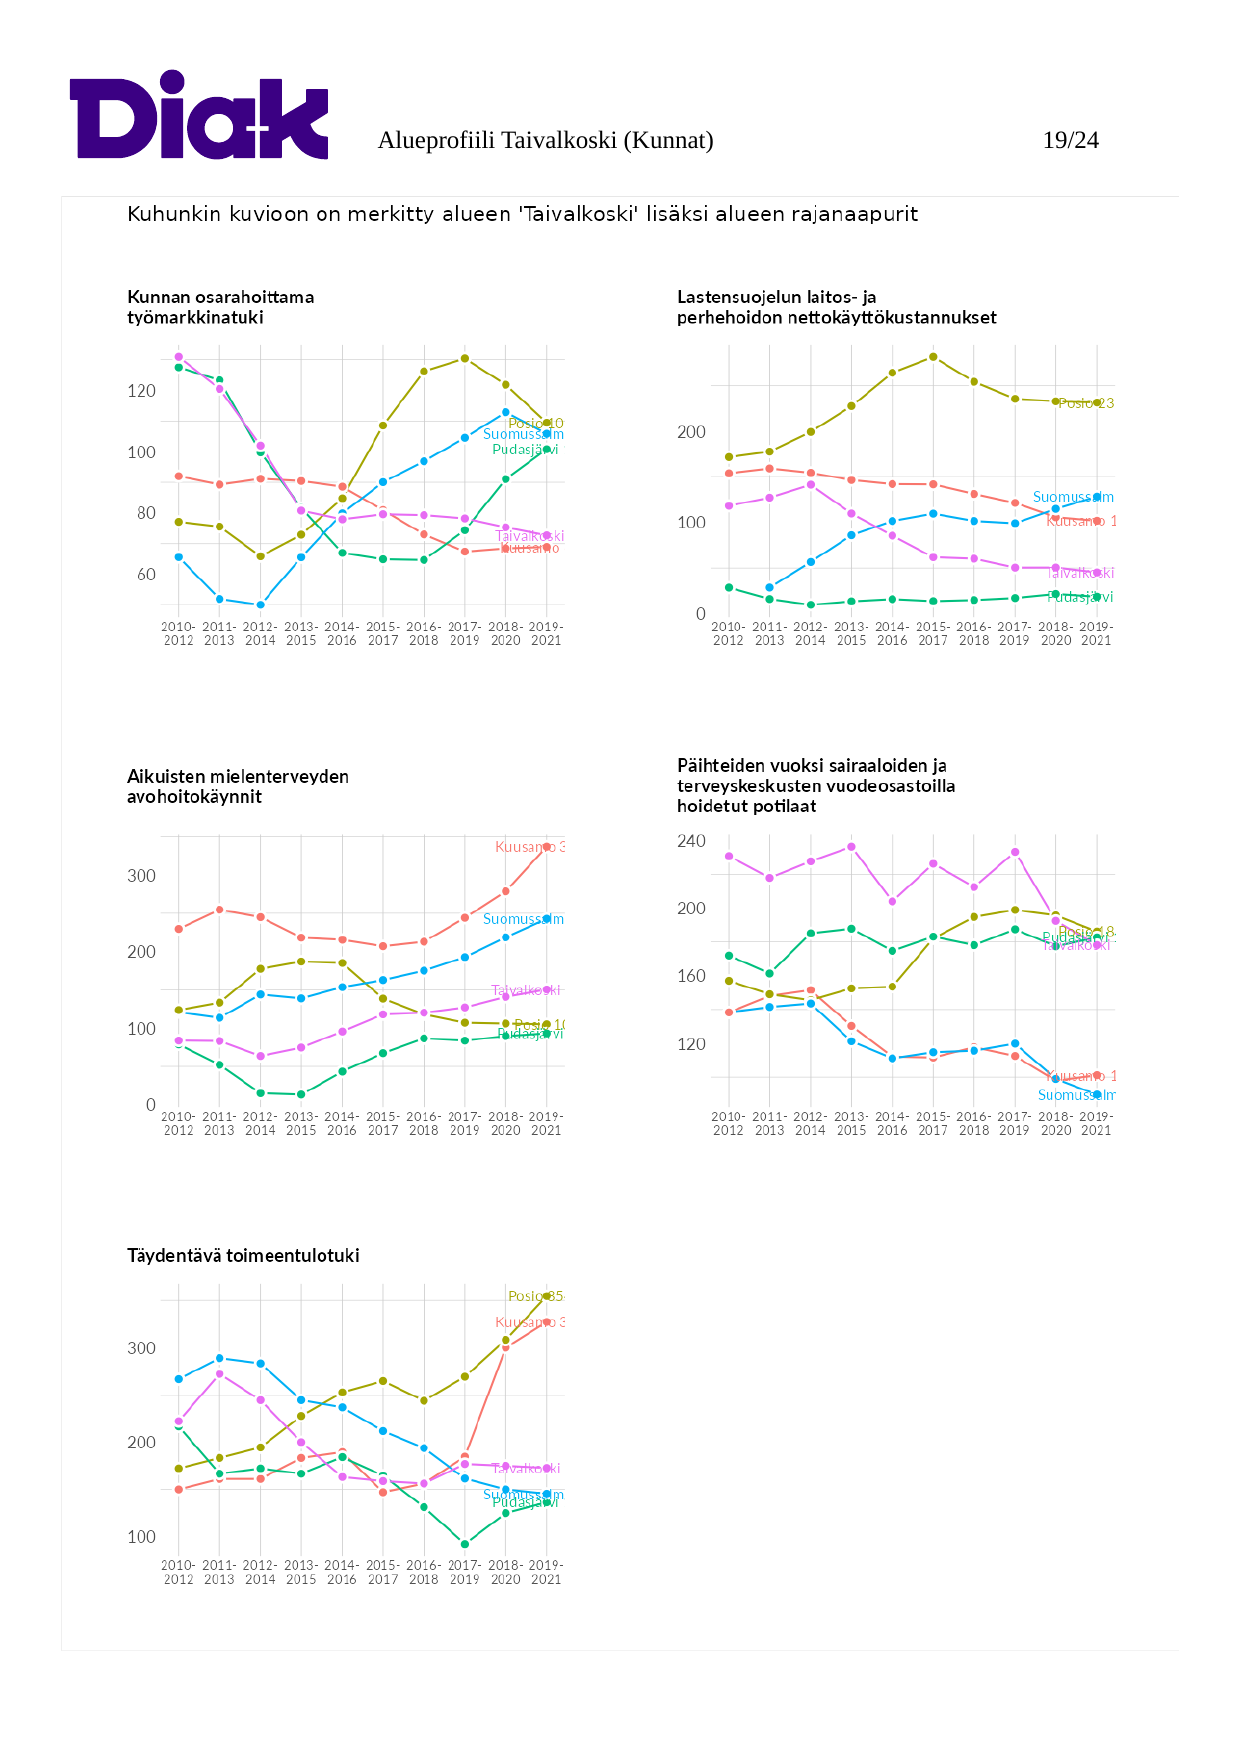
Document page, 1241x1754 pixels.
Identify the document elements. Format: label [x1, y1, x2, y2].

picture [61, 196, 1179, 1651]
